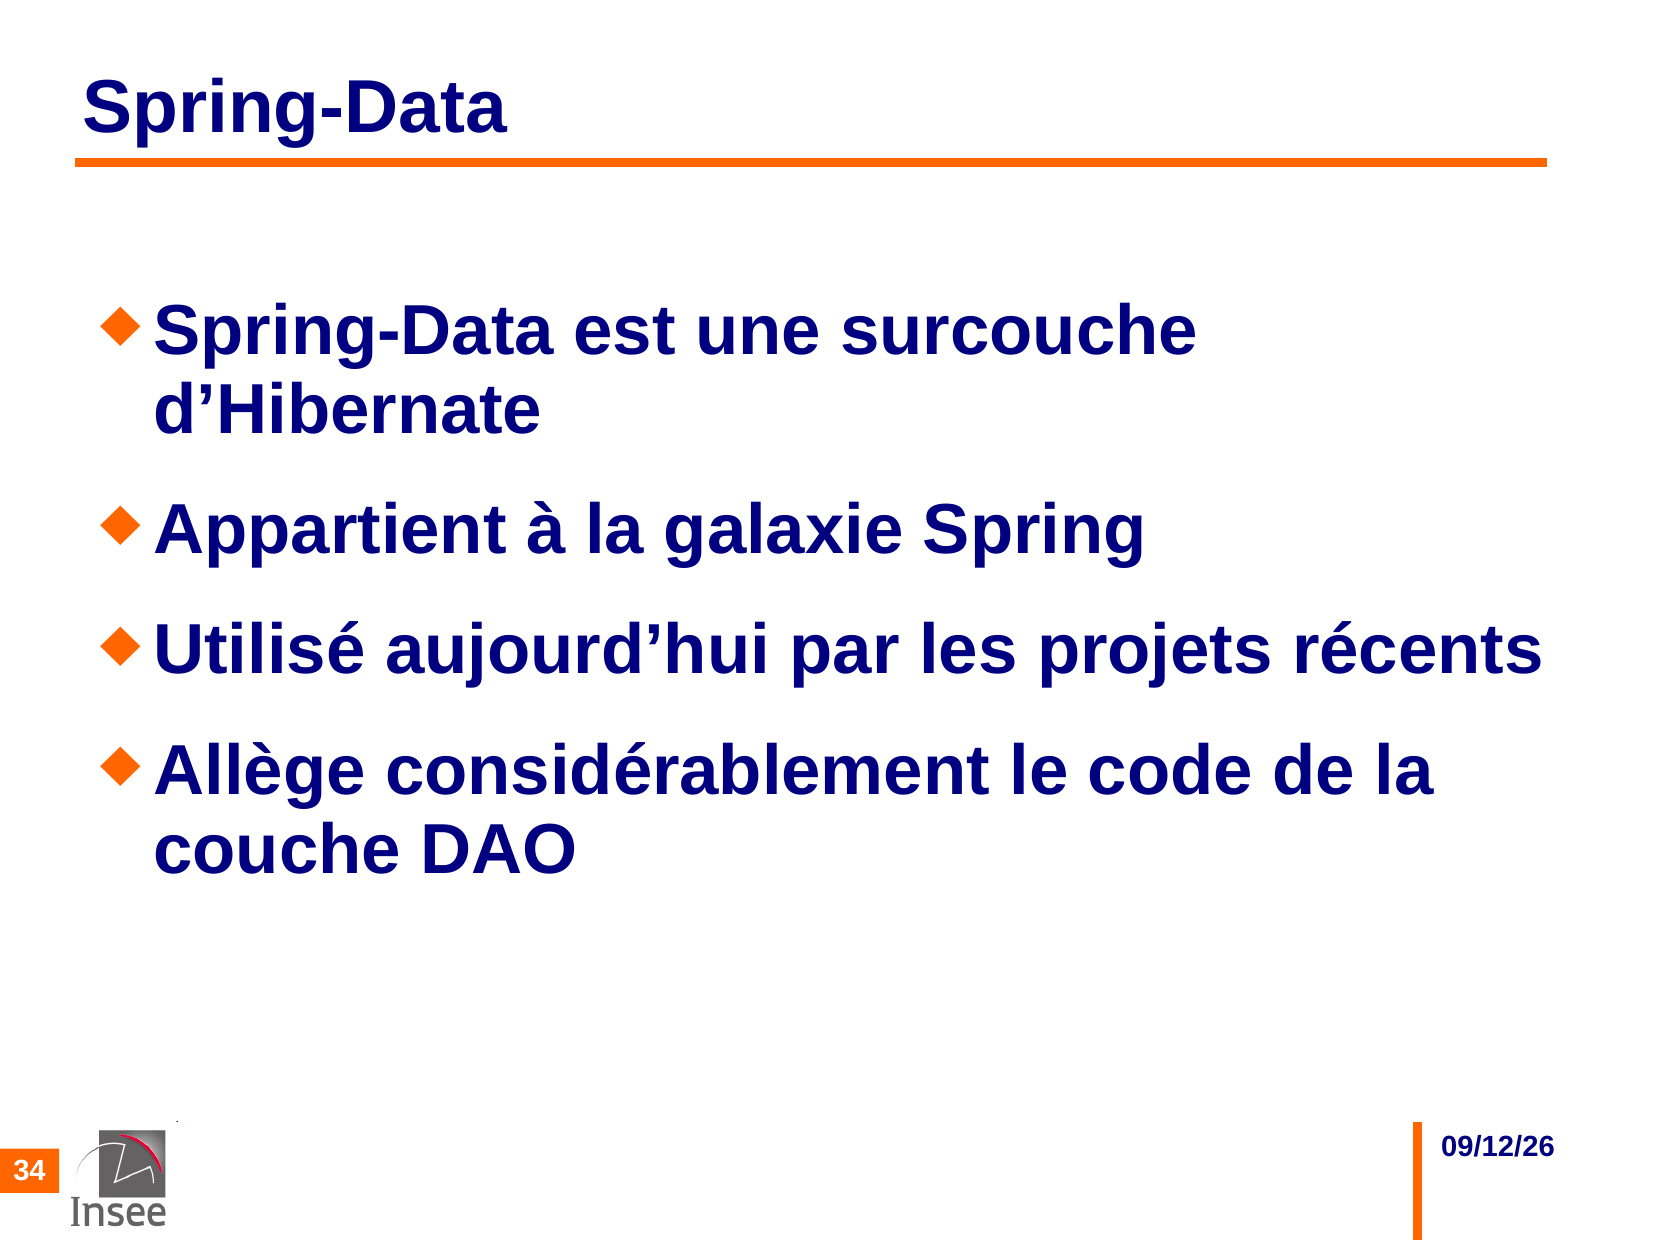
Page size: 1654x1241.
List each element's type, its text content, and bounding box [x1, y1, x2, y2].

picture [62, 1121, 178, 1241]
title Spring-Data [82, 49, 1619, 163]
list Spring-Data est une surcouche d’Hibernate Appartient à la galaxie Spring Utilisé aujourd’hui par les projets récents Allège considérablement le code de la couche DAO [82, 290, 1571, 1010]
